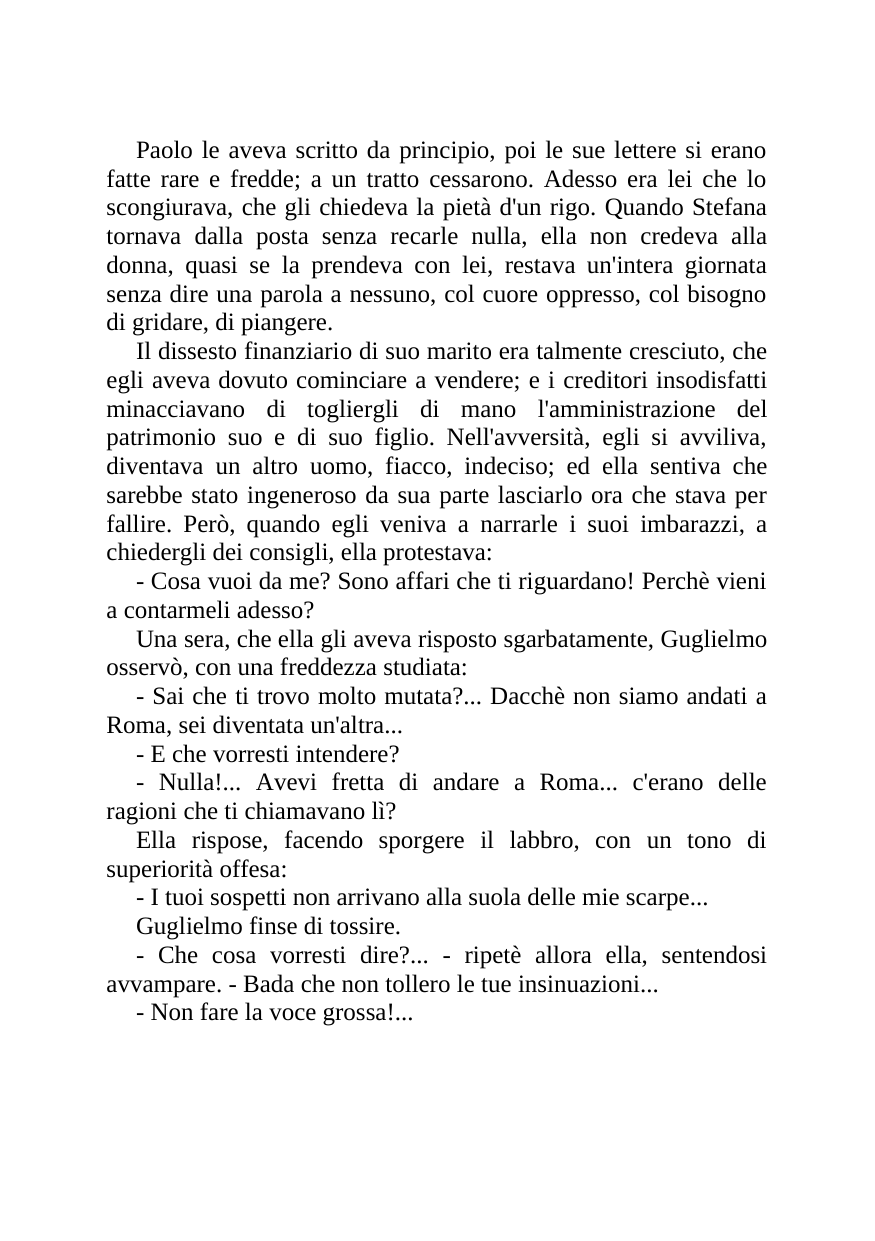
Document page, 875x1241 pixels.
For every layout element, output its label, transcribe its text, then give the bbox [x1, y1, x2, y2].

text Una sera, che ella gli aveva risposto sgarbatamente, Guglielmo osservò, con una freddezza studiata: [106, 624, 768, 681]
text - Nulla!... Avevi fretta di andare a Roma... c'erano delle ragioni che ti chiamavano lì? [106, 767, 768, 825]
text Guglielmo finse di tossire. [106, 911, 768, 940]
text - E che vorresti intendere? [106, 739, 768, 767]
text Il dissesto finanziario di suo marito era talmente cresciuto, che egli aveva dovuto cominciare a vendere; e i creditori insodisfatti minacciavano di togliergli di mano l'amministrazione del patrimonio suo e di suo figlio. Nell'avversità, egli si avviliva, diventava un altro uomo, fiacco, indeciso; ed ella sentiva che sarebbe stato ingeneroso da sua parte lasciarlo ora che stava per fallire. Però, quando egli veniva a narrarle i suoi imbarazzi, a chiedergli dei consigli, ella protestava: [106, 336, 768, 566]
text - I tuoi sospetti non arrivano alla suola delle mie scarpe... [106, 882, 768, 911]
text - Sai che ti trovo molto mutata?... Dacchè non siamo andati a Roma, sei diventata un'altra... [106, 681, 768, 739]
text Ella rispose, facendo sporgere il labbro, con un tono di superiorità offesa: [106, 825, 768, 882]
text Paolo le aveva scritto da principio, poi le sue lettere si erano fatte rare e fredde; a un tratto cessarono. Adesso era lei che lo scongiurava, che gli chiedeva la pietà d'un rigo. Quando Stefana tornava dalla posta senza recarle nulla, ella non credeva alla donna, quasi se la prendeva con lei, restava un'intera giornata senza dire una parola a nessuno, col cuore oppresso, col bisogno di gridare, di piangere. [106, 135, 768, 336]
text - Cosa vuoi da me? Sono affari che ti riguardano! Perchè vieni a contarmeli adesso? [106, 566, 768, 624]
text - Che cosa vorresti dire?... - ripetè allora ella, sentendosi avvampare. - Bada che non tollero le tue insinuazioni... [106, 940, 768, 997]
text - Non fare la voce grossa!... [106, 997, 768, 1026]
